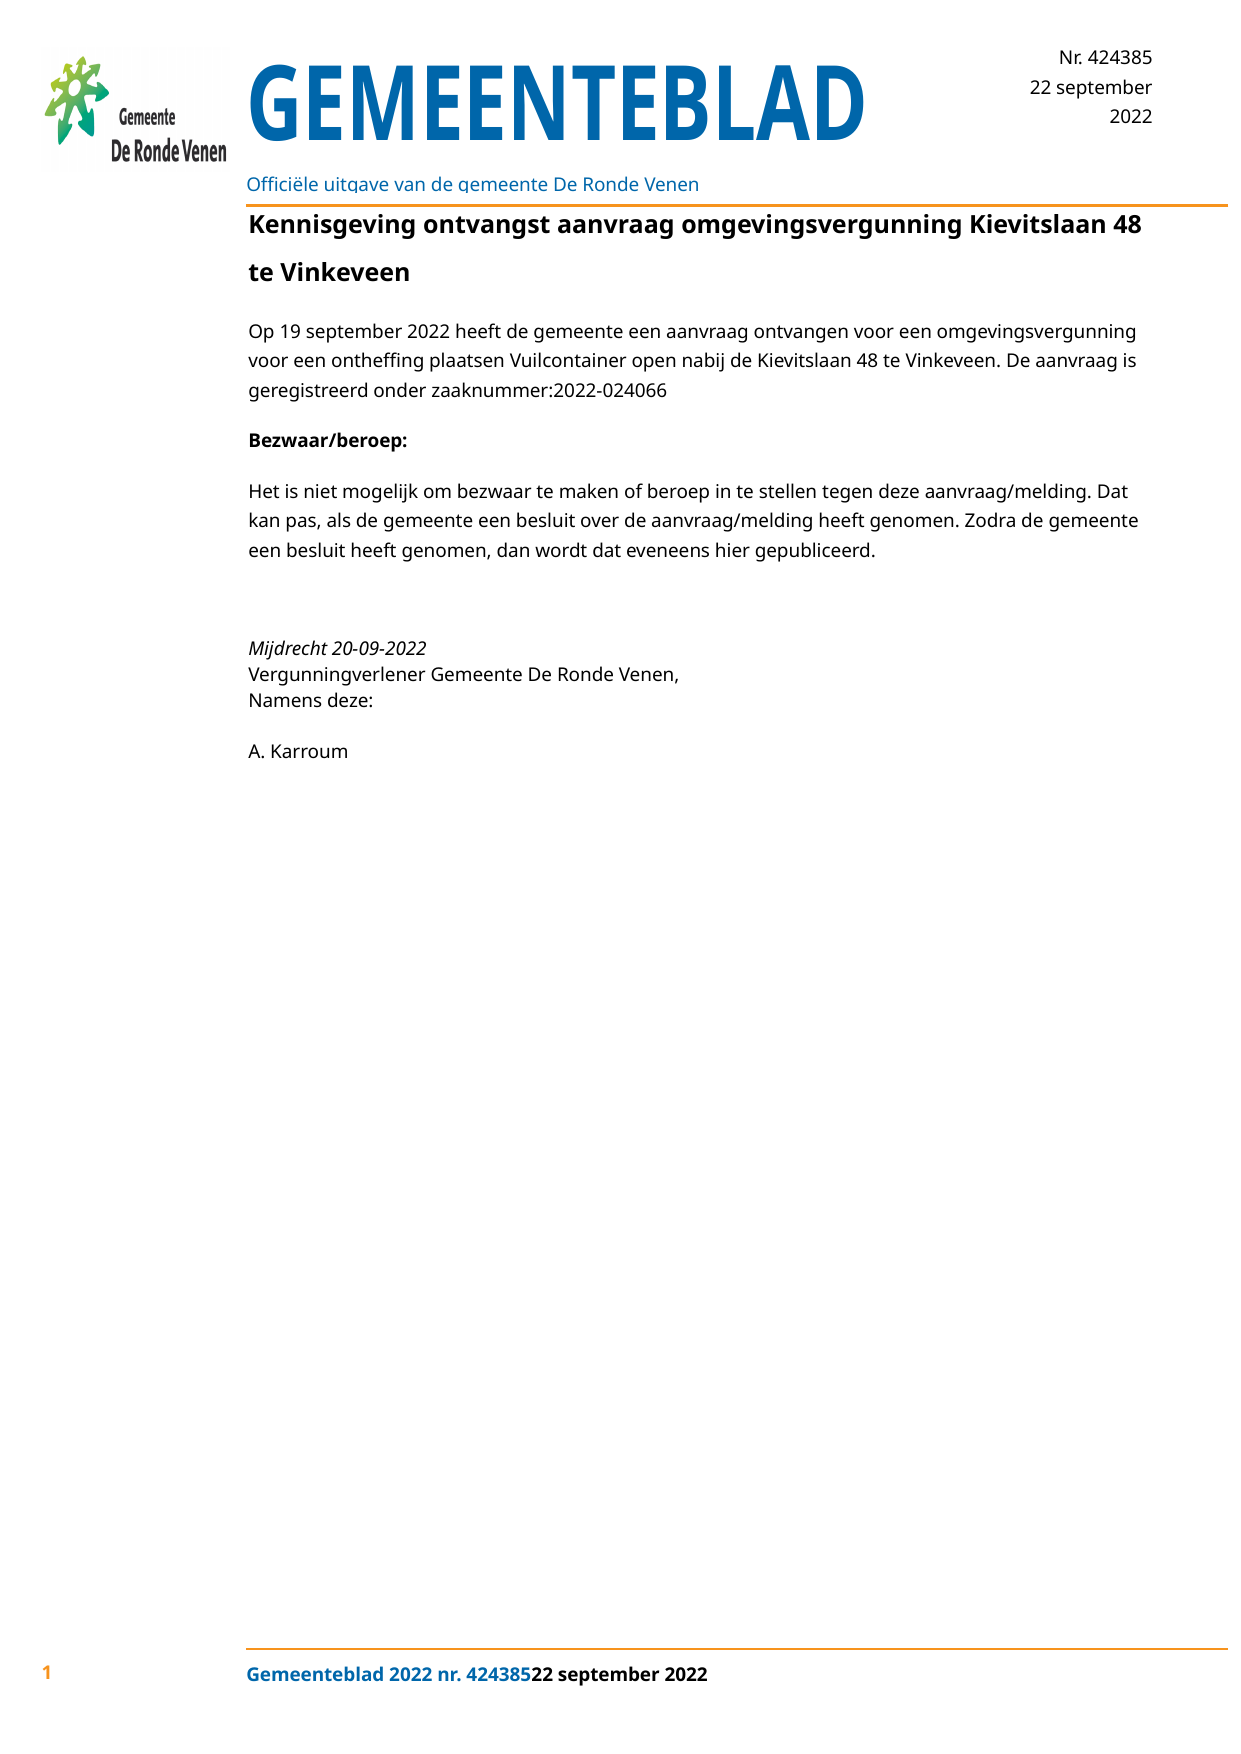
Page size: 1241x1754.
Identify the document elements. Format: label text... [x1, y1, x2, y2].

picture [41, 47, 231, 172]
text Mijdrecht 20-09-2022 [248, 635, 1152, 661]
text Bezwaar/beroep: [248, 427, 1152, 453]
text Namens deze: [248, 687, 1152, 712]
text Op 19 september 2022 heeft de gemeente een aanvraag ontvangen voor een omgevingsvergunning voor een ontheffing plaatsen Vuilcontainer open nabij de Kievitslaan 48 te Vinkeveen. De aanvraag is geregistreerd onder zaaknummer:2022-024066 [248, 318, 1152, 403]
text Het is niet mogelijk om bezwaar te maken of beroep in te stellen tegen deze aanvraag/melding. Dat kan pas, als de gemeente een besluit over de aanvraag/melding heeft genomen. Zodra de gemeente een besluit heeft genomen, dan wordt dat eveneens hier gepubliceerd. [248, 478, 1152, 563]
text Vergunningverlener Gemeente De Ronde Venen, [248, 661, 1152, 687]
text Kennisgeving ontvangst aanvraag omgevingsvergunning Kievitslaan 48 te Vinkeveen [248, 207, 1152, 288]
text A. Karroum [248, 738, 1152, 764]
